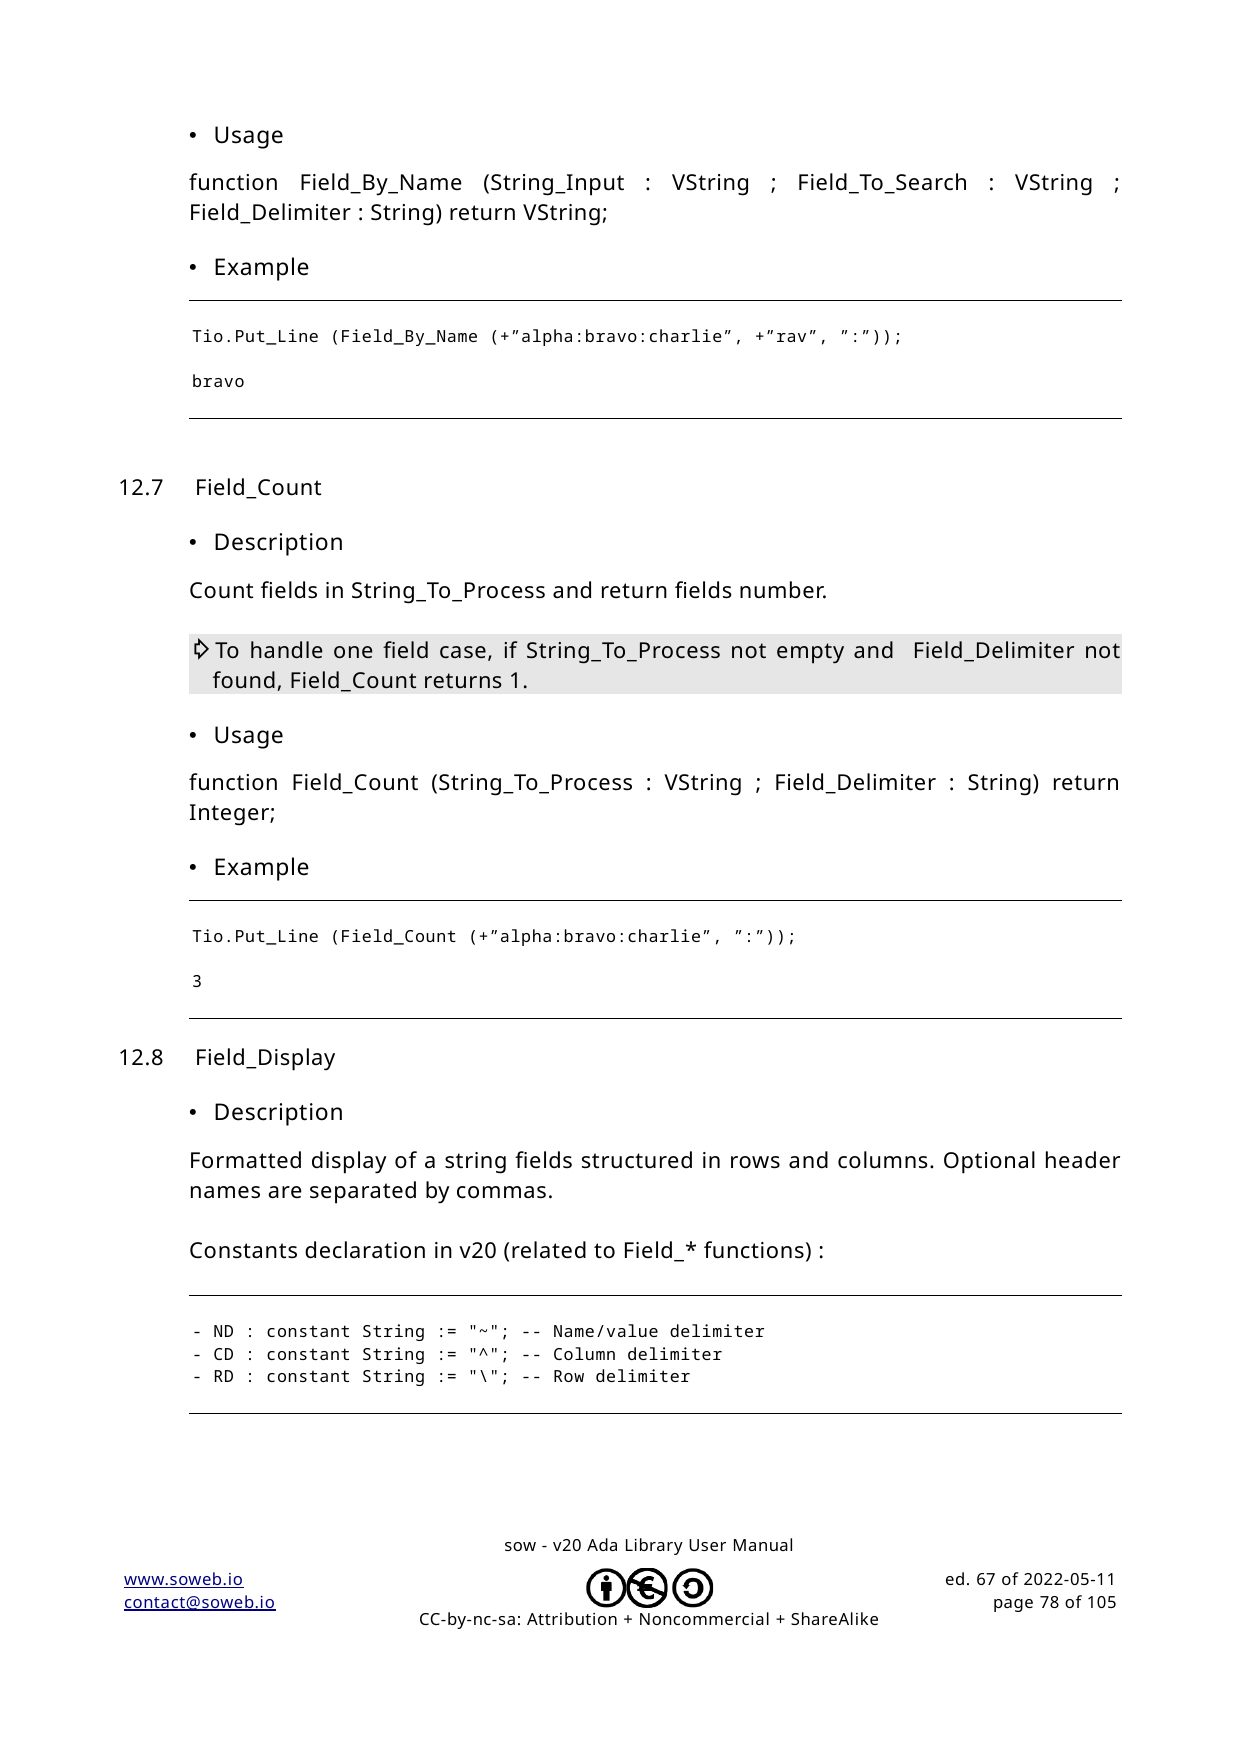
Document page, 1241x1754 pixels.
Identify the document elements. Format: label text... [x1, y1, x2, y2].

subtitle Example [189, 251, 1122, 282]
text Count fields in String_To_Process and return fields number. [189, 574, 1122, 604]
subtitle Usage [189, 118, 1122, 149]
text Constants declaration in v20 (related to Field_* functions) : [189, 1234, 1122, 1264]
subtitle Example [189, 851, 1122, 882]
subtitle Field_Count [118, 472, 1122, 502]
subtitle Description [189, 1096, 1122, 1127]
list 3 [189, 945, 1122, 1018]
picture [672, 1568, 714, 1608]
list bravo [189, 345, 1122, 418]
list Tio.Put_Line (Field_Count (+”alpha:bravo:charlie”, ”:”)); [189, 901, 1122, 945]
subtitle Field_Display [118, 1042, 1122, 1072]
picture [585, 1568, 668, 1608]
list Tio.Put_Line (Field_By_Name (+”alpha:bravo:charlie”, +”rav”, ”:”)); [189, 301, 1122, 345]
list To handle one field case, if String_To_Process not empty and Field_Delimiter not found, Field_Count returns 1. [189, 634, 1122, 694]
subtitle Description [189, 526, 1122, 557]
text Formatted display of a string fields structured in rows and columns. Optional header names are separated by commas. [189, 1144, 1122, 1204]
list - ND : constant String := "~"; -- Name/value delimiter [189, 1296, 1122, 1339]
text function Field_Count (String_To_Process : VString ; Field_Delimiter : String) return Integer; [189, 767, 1122, 827]
list - CD : constant String := "^"; -- Column delimiter [189, 1339, 1122, 1362]
list - RD : constant String := "\"; -- Row delimiter [189, 1362, 1122, 1413]
subtitle Usage [189, 718, 1122, 749]
text function Field_By_Name (String_Input : VString ; Field_To_Search : VString ; Field_Delimiter : String) return VString; [189, 167, 1122, 227]
